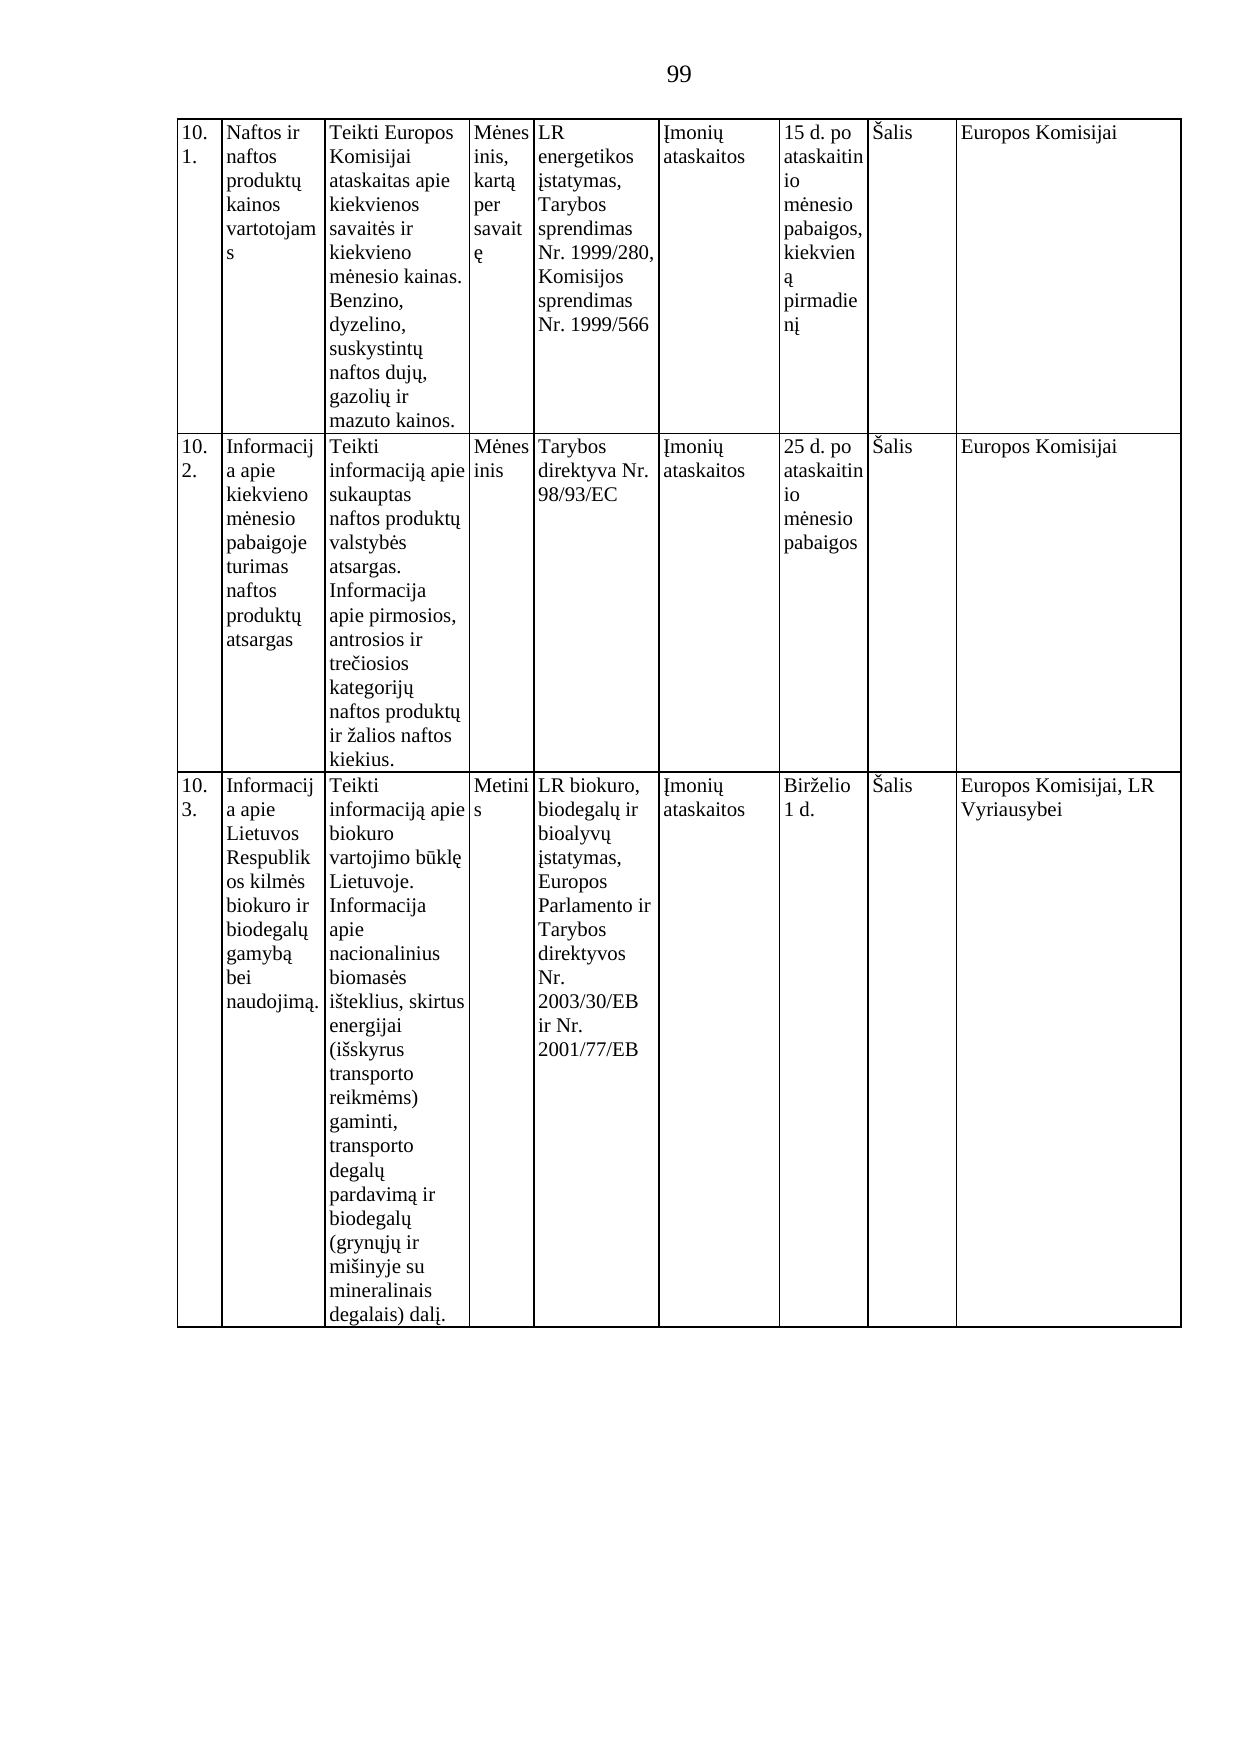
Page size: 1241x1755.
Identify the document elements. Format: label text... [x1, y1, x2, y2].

table_cell Informacija apie kiekvieno mėnesio pabaigoje turimas naftos produktų atsargas [223, 434, 324, 771]
table_cell Šalis [869, 434, 956, 771]
table_cell Europos Komisijai [957, 434, 1180, 771]
table_cell Šalis [869, 773, 956, 1326]
table_cell LR energetikos įstatymas, Tarybos sprendimas Nr. 1999/280, Komisijos sprendimas Nr. 1999/566 [535, 120, 658, 432]
table_cell Šalis [869, 120, 956, 432]
table_cell Metinis [470, 773, 533, 1326]
table_cell Europos Komisijai, LR Vyriausybei [957, 773, 1180, 1326]
table_cell 10.1. [178, 120, 221, 432]
table_cell Įmonių ataskaitos [660, 120, 779, 432]
table_cell Birželio 1 d. [780, 773, 867, 1326]
table_cell 10.2. [178, 434, 221, 771]
table_cell Mėnesinis [470, 434, 533, 771]
table_cell Įmonių ataskaitos [660, 773, 779, 1326]
table_cell Naftos ir naftos produktų kainos vartotojams [223, 120, 324, 432]
table_cell 25 d. po ataskaitinio mėnesio pabaigos [780, 434, 867, 771]
table_cell Informacija apie Lietuvos Respublikos kilmės biokuro ir biodegalų gamybą bei naudojimą. [223, 773, 324, 1326]
table_cell Mėnesinis, kartą per savaitę [470, 120, 533, 432]
table_cell Europos Komisijai [957, 120, 1180, 432]
table_cell LR biokuro, biodegalų ir bioalyvų įstatymas, Europos Parlamento ir Tarybos direktyvos Nr. 2003/30/EB ir Nr. 2001/77/EB [535, 773, 658, 1326]
table_cell Įmonių ataskaitos [660, 434, 779, 771]
table_cell Tarybos direktyva Nr. 98/93/EC [535, 434, 658, 771]
table_cell 15 d. po ataskaitinio mėnesio pabaigos, kiekvieną pirmadienį [780, 120, 867, 432]
table_cell 10.3. [178, 773, 221, 1326]
